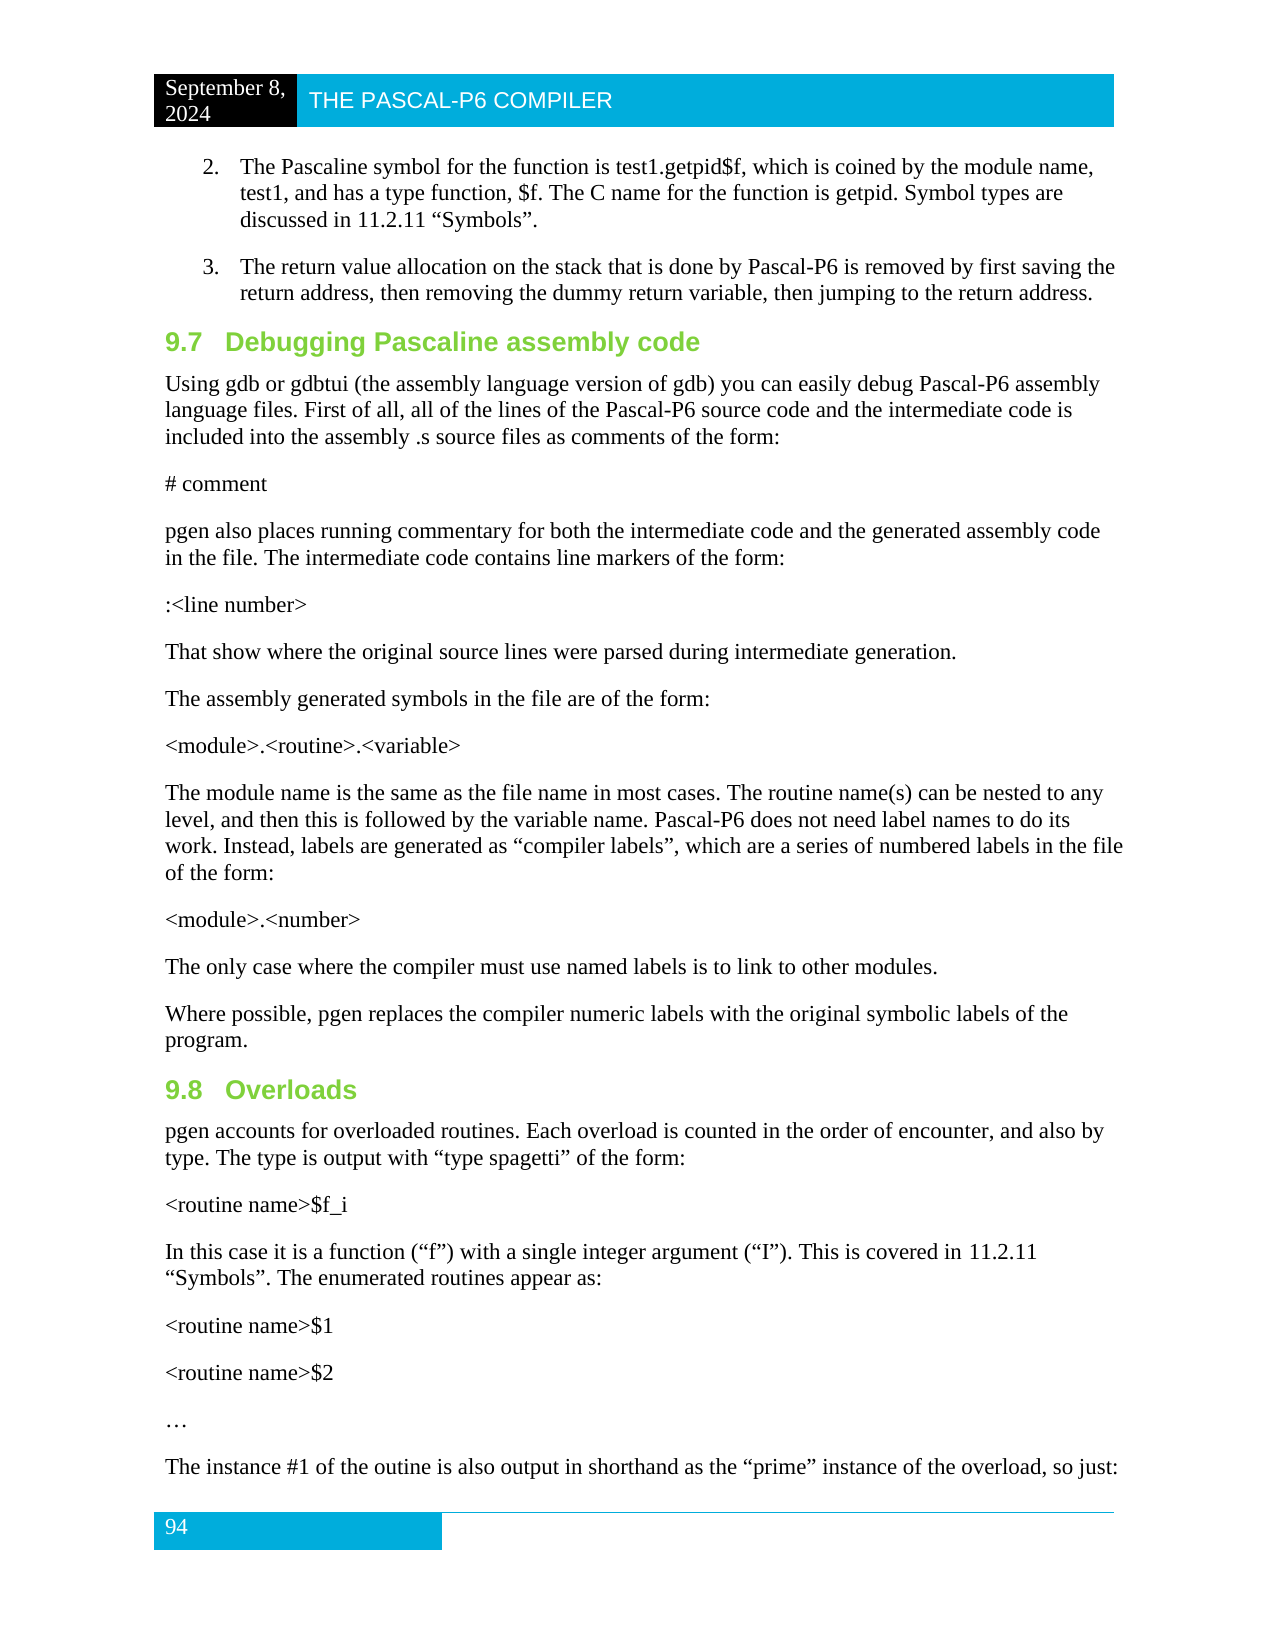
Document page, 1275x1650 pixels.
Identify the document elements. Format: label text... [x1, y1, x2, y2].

text The module name is the same as the file name in most cases. The routine name(s) can be nested to any level, and then this is followed by the variable name. Pascal-P6 does not need label names to do its work. Instead, labels are generated as “compiler labels”, which are a series of numbered labels in the file of the form: [165, 779, 1125, 885]
text <module>.<routine>.<variable> [165, 732, 1125, 759]
text Where possible, pgen replaces the compiler numeric labels with the original symbolic labels of the program. [165, 1000, 1125, 1053]
text <routine name>$1 [165, 1312, 1125, 1338]
text That show where the original source lines were parsed during intermediate generation. [165, 638, 1125, 664]
subtitle Overloads [165, 1074, 1125, 1105]
list The return value allocation on the stack that is done by Pascal-P6 is removed by first saving the return address, then removing the dummy return variable, then jumping to the return address. [202, 253, 1125, 306]
text The instance #1 of the outine is also output in shorthand as the “prime” instance of the overload, so just: [165, 1453, 1125, 1479]
list The Pascaline symbol for the function is test1.getpid$f, which is coined by the module name, test1, and has a type function, $f. The C name for the function is getpid. Symbol types are discussed in 11.2.11 “Symbols”. [202, 153, 1125, 232]
text <routine name>$f_i [165, 1191, 1125, 1217]
text The assembly generated symbols in the file are of the form: [165, 685, 1125, 711]
text … [165, 1406, 1125, 1432]
text # comment [165, 470, 1125, 496]
text In this case it is a function (“f”) with a single integer argument (“I”). This is covered in 11.2.11 “Symbols”. The enumerated routines appear as: [165, 1238, 1125, 1291]
text <module>.<number> [165, 906, 1125, 932]
text <routine name>$2 [165, 1359, 1125, 1385]
text Using gdb or gdbtui (the assembly language version of gdb) you can easily debug Pascal-P6 assembly language files. First of all, all of the lines of the Pascal-P6 source code and the intermediate code is included into the assembly .s source files as comments of the form: [165, 370, 1125, 449]
text pgen accounts for overloaded routines. Each overload is counted in the order of encounter, and also by type. The type is output with “type spagetti” of the form: [165, 1117, 1125, 1170]
subtitle Debugging Pascaline assembly code [165, 326, 1125, 358]
text pgen also places running commentary for both the intermediate code and the generated assembly code in the file. The intermediate code contains line markers of the form: [165, 517, 1125, 570]
text :<line number> [165, 591, 1125, 617]
text The only case where the compiler must use named labels is to link to other modules. [165, 953, 1125, 979]
